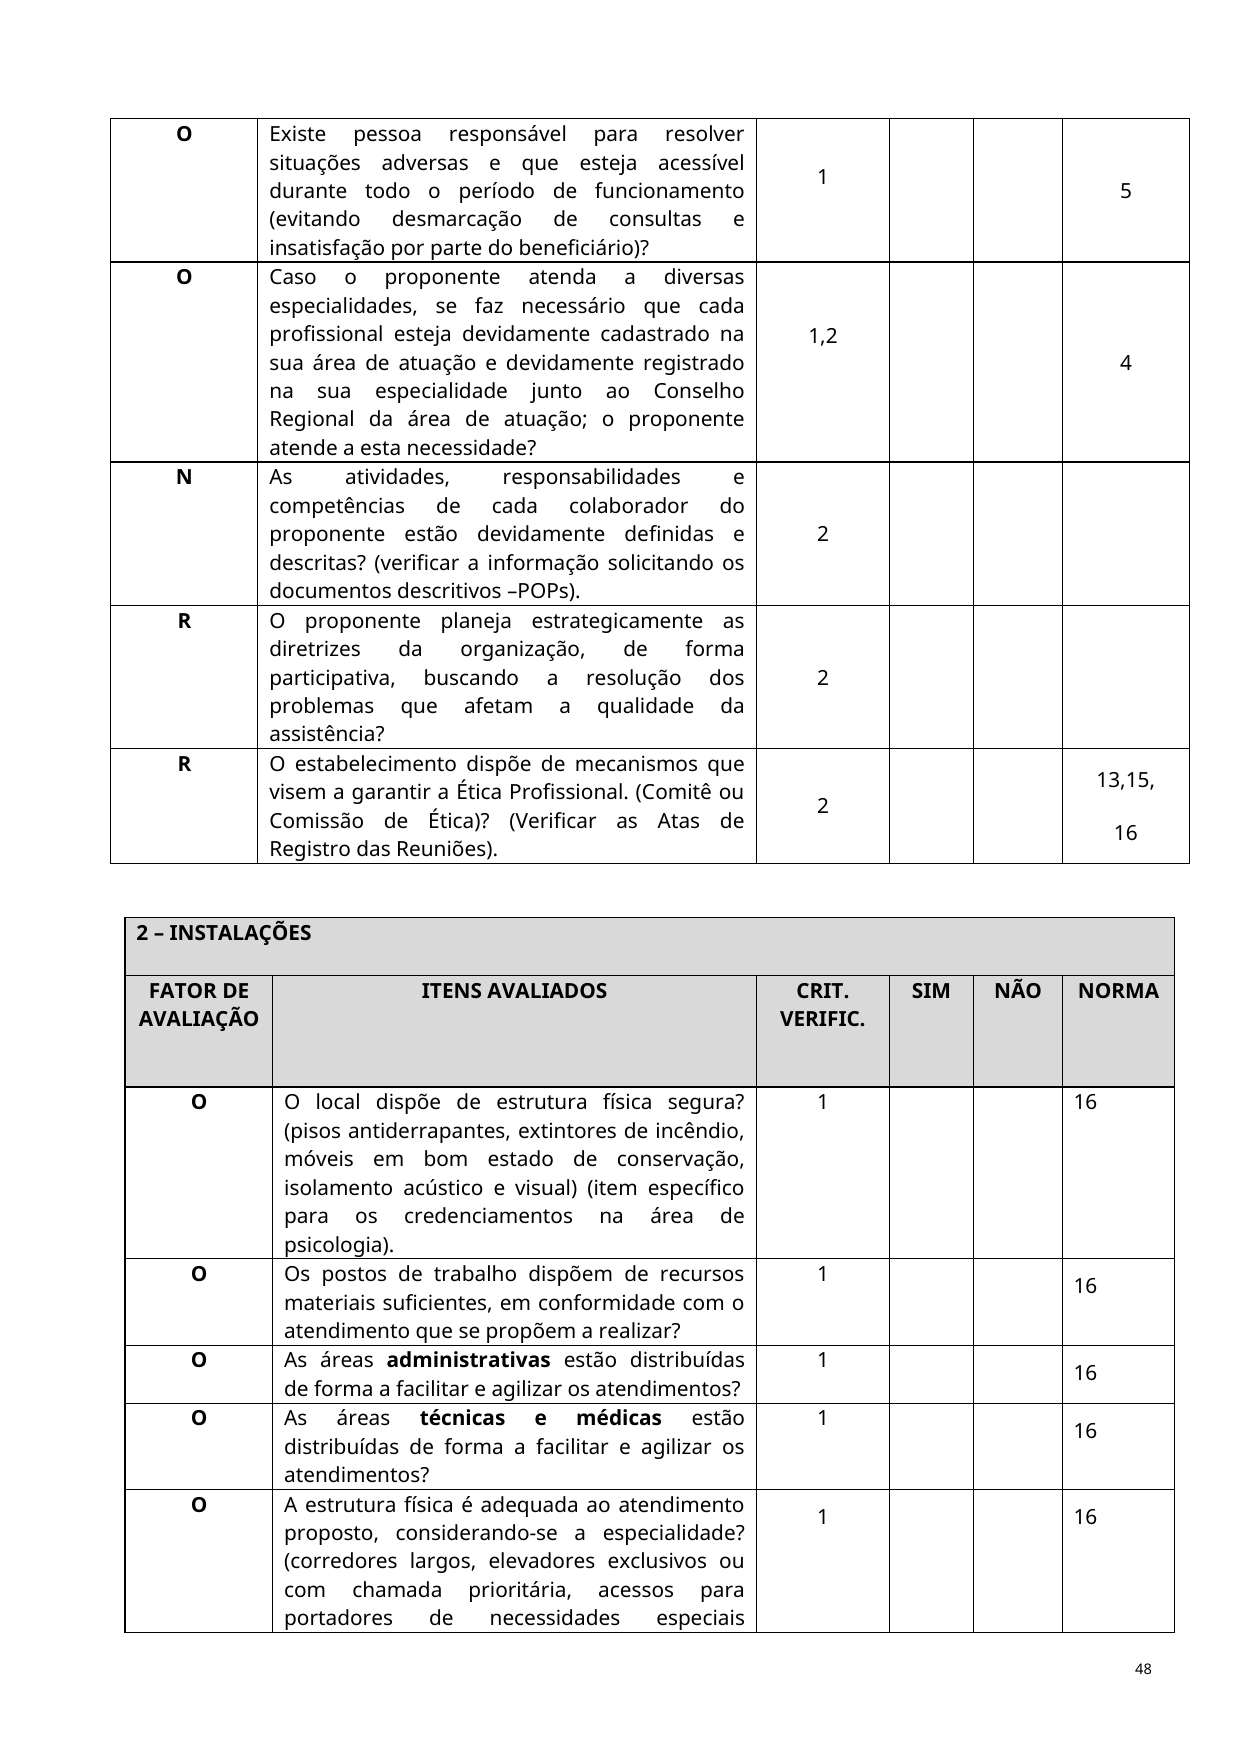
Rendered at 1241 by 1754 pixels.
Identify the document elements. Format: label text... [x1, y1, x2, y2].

table_cell N [111, 463, 257, 605]
table_cell 1 [757, 1259, 889, 1344]
table_cell As áreas técnicas e médicas estão distribuídas de forma a facilitar e agilizar os atendimentos? [273, 1404, 756, 1489]
table_cell O [111, 119, 257, 261]
table_cell 1 [757, 1490, 889, 1632]
table_cell 1 [757, 119, 889, 261]
table_cell 13,15, 16 [1063, 749, 1189, 863]
table_cell O [126, 1490, 272, 1632]
table_cell ITENS AVALIADOS [273, 976, 756, 1086]
table_cell [890, 119, 973, 261]
table_cell 4 [1063, 263, 1189, 461]
table_cell [890, 263, 973, 461]
table_header 2 – INSTALAÇÕES [126, 918, 1174, 975]
table_cell Existe pessoa responsável para resolver situações adversas e que esteja acessível durante todo o período de funcionamento (evitando desmarcação de consultas e insatisfação por parte do beneficiário)? [258, 119, 756, 261]
table_cell [1063, 606, 1189, 748]
table_cell [974, 1088, 1062, 1258]
table_cell 1,2 [757, 263, 889, 461]
table_cell [974, 606, 1062, 748]
table_cell Caso o proponente atenda a diversas especialidades, se faz necessário que cada profissional esteja devidamente cadastrado na sua área de atuação e devidamente registrado na sua especialidade junto ao Conselho Regional da área de atuação; o proponente atende a esta necessidade? [258, 263, 756, 461]
table_cell [890, 1346, 973, 1402]
table_cell 16 [1063, 1404, 1174, 1489]
table_cell 1 [757, 1346, 889, 1402]
table_cell O estabelecimento dispõe de mecanismos que visem a garantir a Ética Profissional. (Comitê ou Comissão de Ética)? (Verificar as Atas de Registro das Reuniões). [258, 749, 756, 863]
table_cell 16 [1063, 1259, 1174, 1344]
table_cell 16 [1063, 1346, 1174, 1402]
table_cell [974, 749, 1062, 863]
table_cell 1 [757, 1088, 889, 1258]
table_cell A estrutura física é adequada ao atendimento proposto, considerando-se a especialidade? (corredores largos, elevadores exclusivos ou com chamada prioritária, acessos para portadores de necessidades especiais [273, 1490, 756, 1632]
table_cell 16 [1063, 1088, 1174, 1258]
table_cell [974, 119, 1062, 261]
table_cell [974, 1346, 1062, 1402]
table_cell [890, 463, 973, 605]
table_cell 2 [757, 606, 889, 748]
table_cell 16 [1063, 1490, 1174, 1632]
table_cell 2 [757, 463, 889, 605]
table_cell 5 [1063, 119, 1189, 261]
table_cell FATOR DE AVALIAÇÃO [126, 976, 272, 1086]
table_cell CRIT. VERIFIC. [757, 976, 889, 1086]
table_cell O [126, 1346, 272, 1402]
table_cell O local dispõe de estrutura física segura? (pisos antiderrapantes, extintores de incêndio, móveis em bom estado de conservação, isolamento acústico e visual) (item específico para os credenciamentos na área de psicologia). [273, 1088, 756, 1258]
table_cell O [126, 1088, 272, 1258]
table_cell O [126, 1259, 272, 1344]
table_cell [890, 1490, 973, 1632]
table_cell [890, 1088, 973, 1258]
table_cell 2 [757, 749, 889, 863]
table_cell [890, 1404, 973, 1489]
table_cell [890, 1259, 973, 1344]
table_cell As áreas administrativas estão distribuídas de forma a facilitar e agilizar os atendimentos? [273, 1346, 756, 1402]
table_cell [890, 749, 973, 863]
table_cell [974, 1259, 1062, 1344]
table_cell [974, 1490, 1062, 1632]
table_cell R [111, 606, 257, 748]
table_cell [1063, 463, 1189, 605]
table_cell Os postos de trabalho dispõem de recursos materiais suficientes, em conformidade com o atendimento que se propõem a realizar? [273, 1259, 756, 1344]
table_cell O [111, 263, 257, 461]
table_cell R [111, 749, 257, 863]
table_cell [974, 263, 1062, 461]
table_cell [974, 463, 1062, 605]
table_cell NÃO [974, 976, 1062, 1086]
table_cell O [126, 1404, 272, 1489]
table_cell SIM [890, 976, 973, 1086]
table_cell NORMA [1063, 976, 1174, 1086]
table_cell [890, 606, 973, 748]
table_cell As atividades, responsabilidades e competências de cada colaborador do proponente estão devidamente definidas e descritas? (verificar a informação solicitando os documentos descritivos –POPs). [258, 463, 756, 605]
table_cell [974, 1404, 1062, 1489]
table_cell O proponente planeja estrategicamente as diretrizes da organização, de forma participativa, buscando a resolução dos problemas que afetam a qualidade da assistência? [258, 606, 756, 748]
table_cell 1 [757, 1404, 889, 1489]
